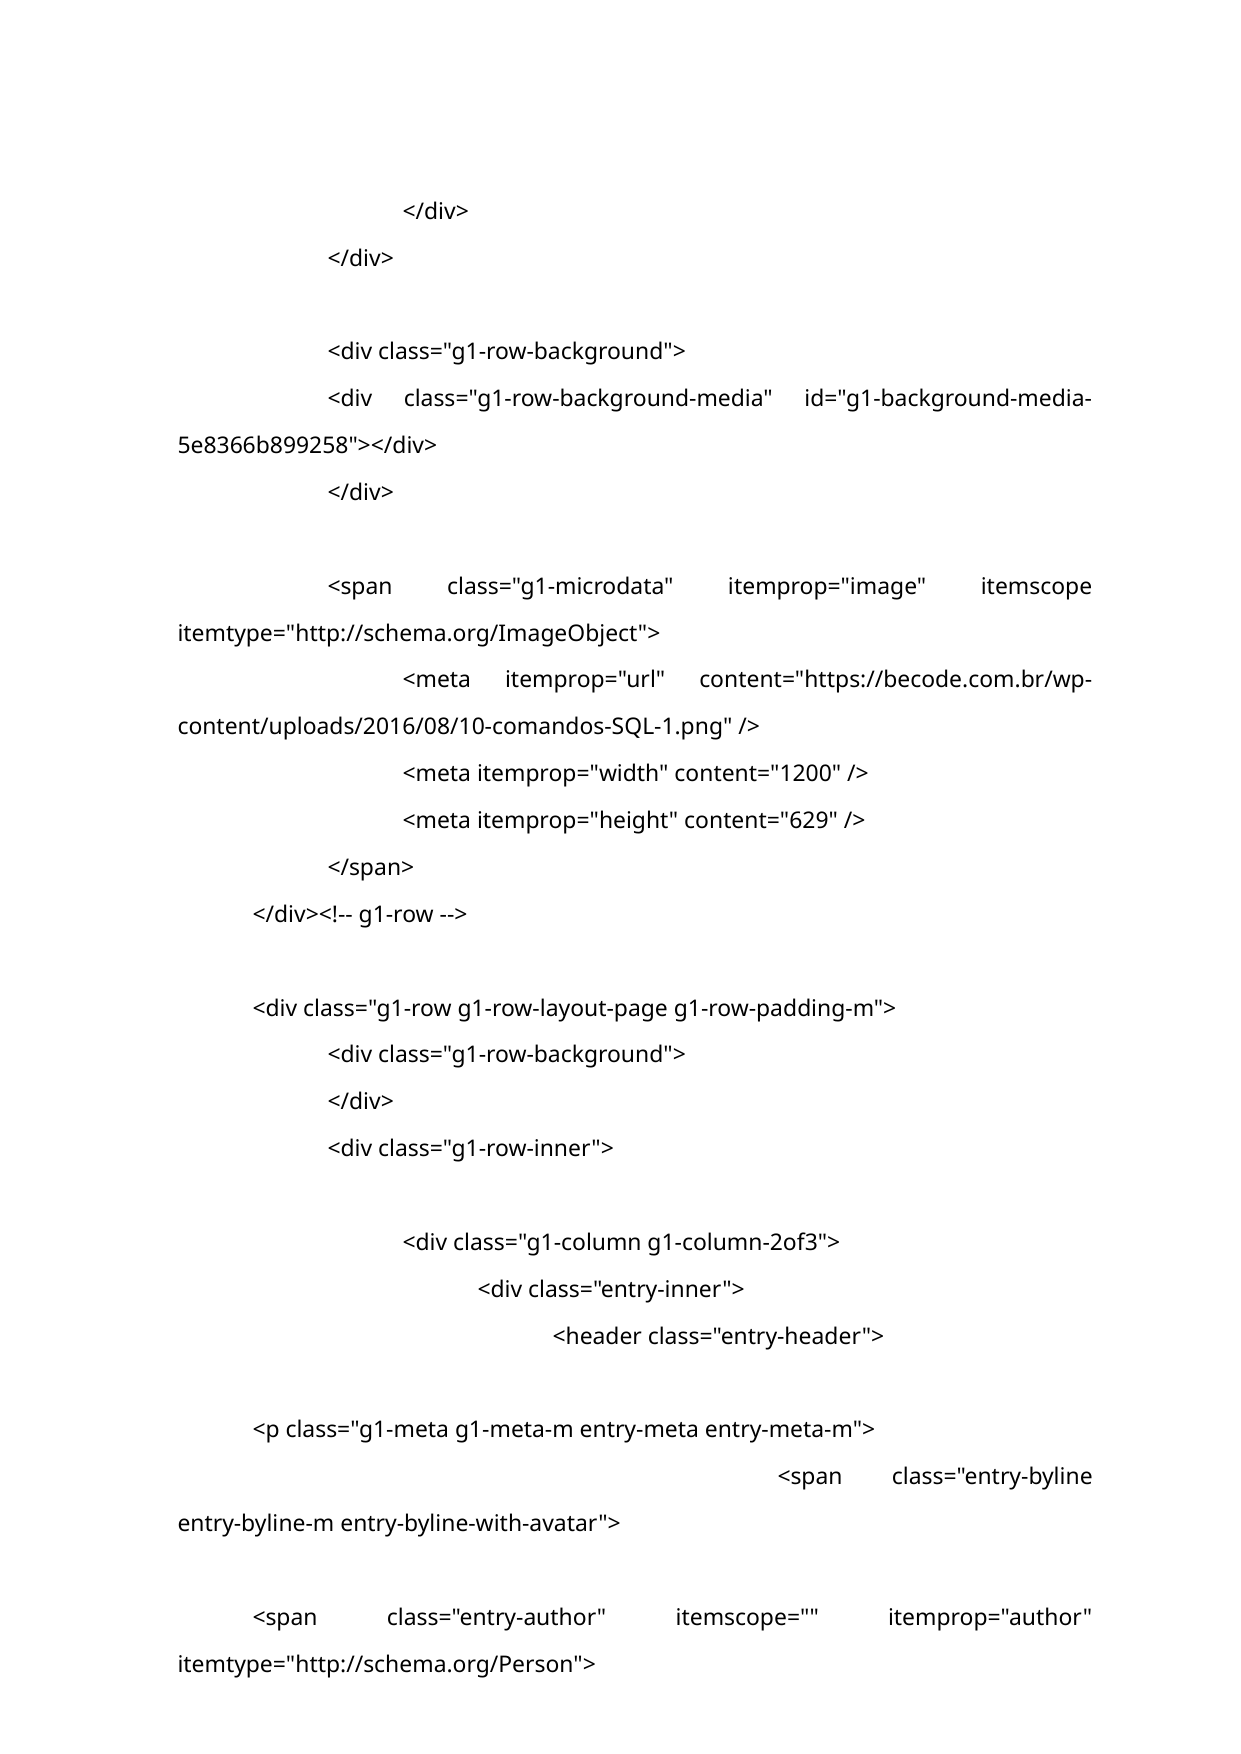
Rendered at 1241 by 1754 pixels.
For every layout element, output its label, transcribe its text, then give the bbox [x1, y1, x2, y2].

text </div> [177, 194, 1092, 226]
text <p class="g1-meta g1-meta-m entry-meta entry-meta-m"> [177, 1366, 1092, 1444]
text <div class="g1-row-background"> [177, 335, 1092, 366]
text <div class="g1-row-inner"> [177, 1132, 1092, 1163]
text <div class="g1-row g1-row-layout-page g1-row-padding-m"> [177, 991, 1092, 1023]
text <span class="entry-byline entry-byline-m entry-byline-with-avatar"> [177, 1460, 1092, 1538]
text </div> [177, 1085, 1092, 1116]
text <div class="entry-inner"> [177, 1273, 1092, 1304]
text <span class="g1-microdata" itemprop="image" itemscope itemtype="http://schema.org/ImageObject"> [177, 569, 1092, 648]
text <header class="entry-header"> [177, 1319, 1092, 1351]
text <meta itemprop="width" content="1200" /> [177, 757, 1092, 788]
text </span> [177, 851, 1092, 882]
text </div><!-- g1-row --> [177, 898, 1092, 929]
text <meta itemprop="height" content="629" /> [177, 804, 1092, 835]
text <div class="g1-column g1-column-2of3"> [177, 1226, 1092, 1257]
text <div class="g1-row-background-media" id="g1-background-media-5e8366b899258"></div> [177, 382, 1092, 460]
text <div class="g1-row-background"> [177, 1038, 1092, 1069]
text </div> [177, 476, 1092, 507]
text </div> [177, 241, 1092, 273]
text <span class="entry-author" itemscope="" itemprop="author" itemtype="http://schema.org/Person"> [177, 1554, 1092, 1679]
text <meta itemprop="url" content="https://becode.com.br/wp-content/uploads/2016/08/10-comandos-SQL-1.png" /> [177, 663, 1092, 741]
